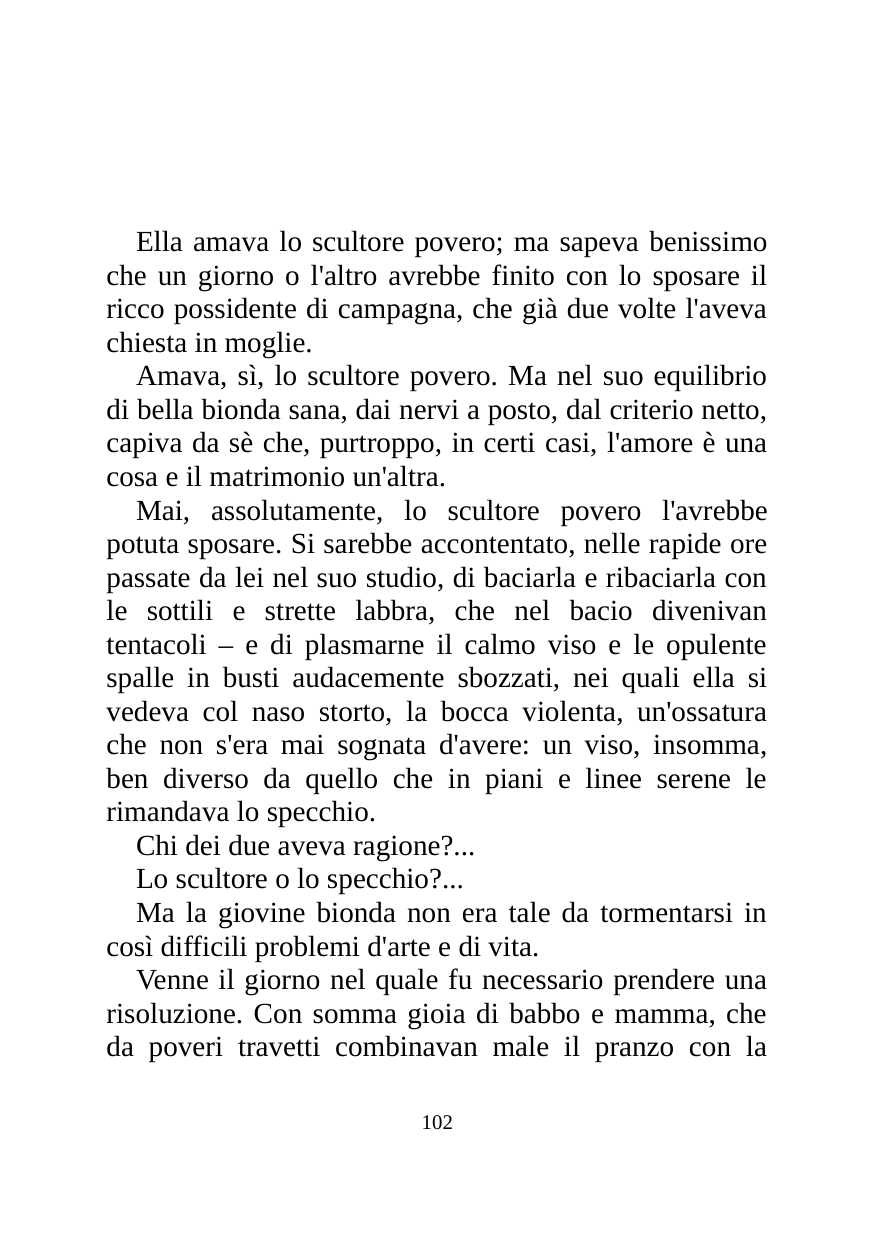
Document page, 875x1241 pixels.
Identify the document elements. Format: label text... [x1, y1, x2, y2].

text Ma la giovine bionda non era tale da tormentarsi in così difficili problemi d'arte e di vita. [106, 895, 768, 962]
text Lo scultore o lo specchio?... [106, 862, 768, 895]
text Amava, sì, lo scultore povero. Ma nel suo equilibrio di bella bionda sana, dai nervi a posto, dal criterio netto, capiva da sè che, purtroppo, in certi casi, l'amore è una cosa e il matrimonio un'altra. [106, 358, 768, 493]
text Mai, assolutamente, lo scultore povero l'avrebbe potuta sposare. Si sarebbe accontentato, nelle rapide ore passate da lei nel suo studio, di baciarla e ribaciarla con le sottili e strette labbra, che nel bacio divenivan tentacoli – e di plasmarne il calmo viso e le opulente spalle in busti audacemente sbozzati, nei quali ella si vedeva col naso storto, la bocca violenta, un'ossatura che non s'era mai sognata d'avere: un viso, insomma, ben diverso da quello che in piani e linee serene le rimandava lo specchio. [106, 493, 768, 828]
text Ella amava lo scultore povero; ma sapeva benissimo che un giorno o l'altro avrebbe finito con lo sposare il ricco possidente di campagna, che già due volte l'aveva chiesta in moglie. [106, 224, 768, 358]
text Venne il giorno nel quale fu necessario prendere una risoluzione. Con somma gioia di babbo e mamma, che da poveri travetti combinavan male il pranzo con la [106, 962, 768, 1063]
text Chi dei due aveva ragione?... [106, 828, 768, 862]
